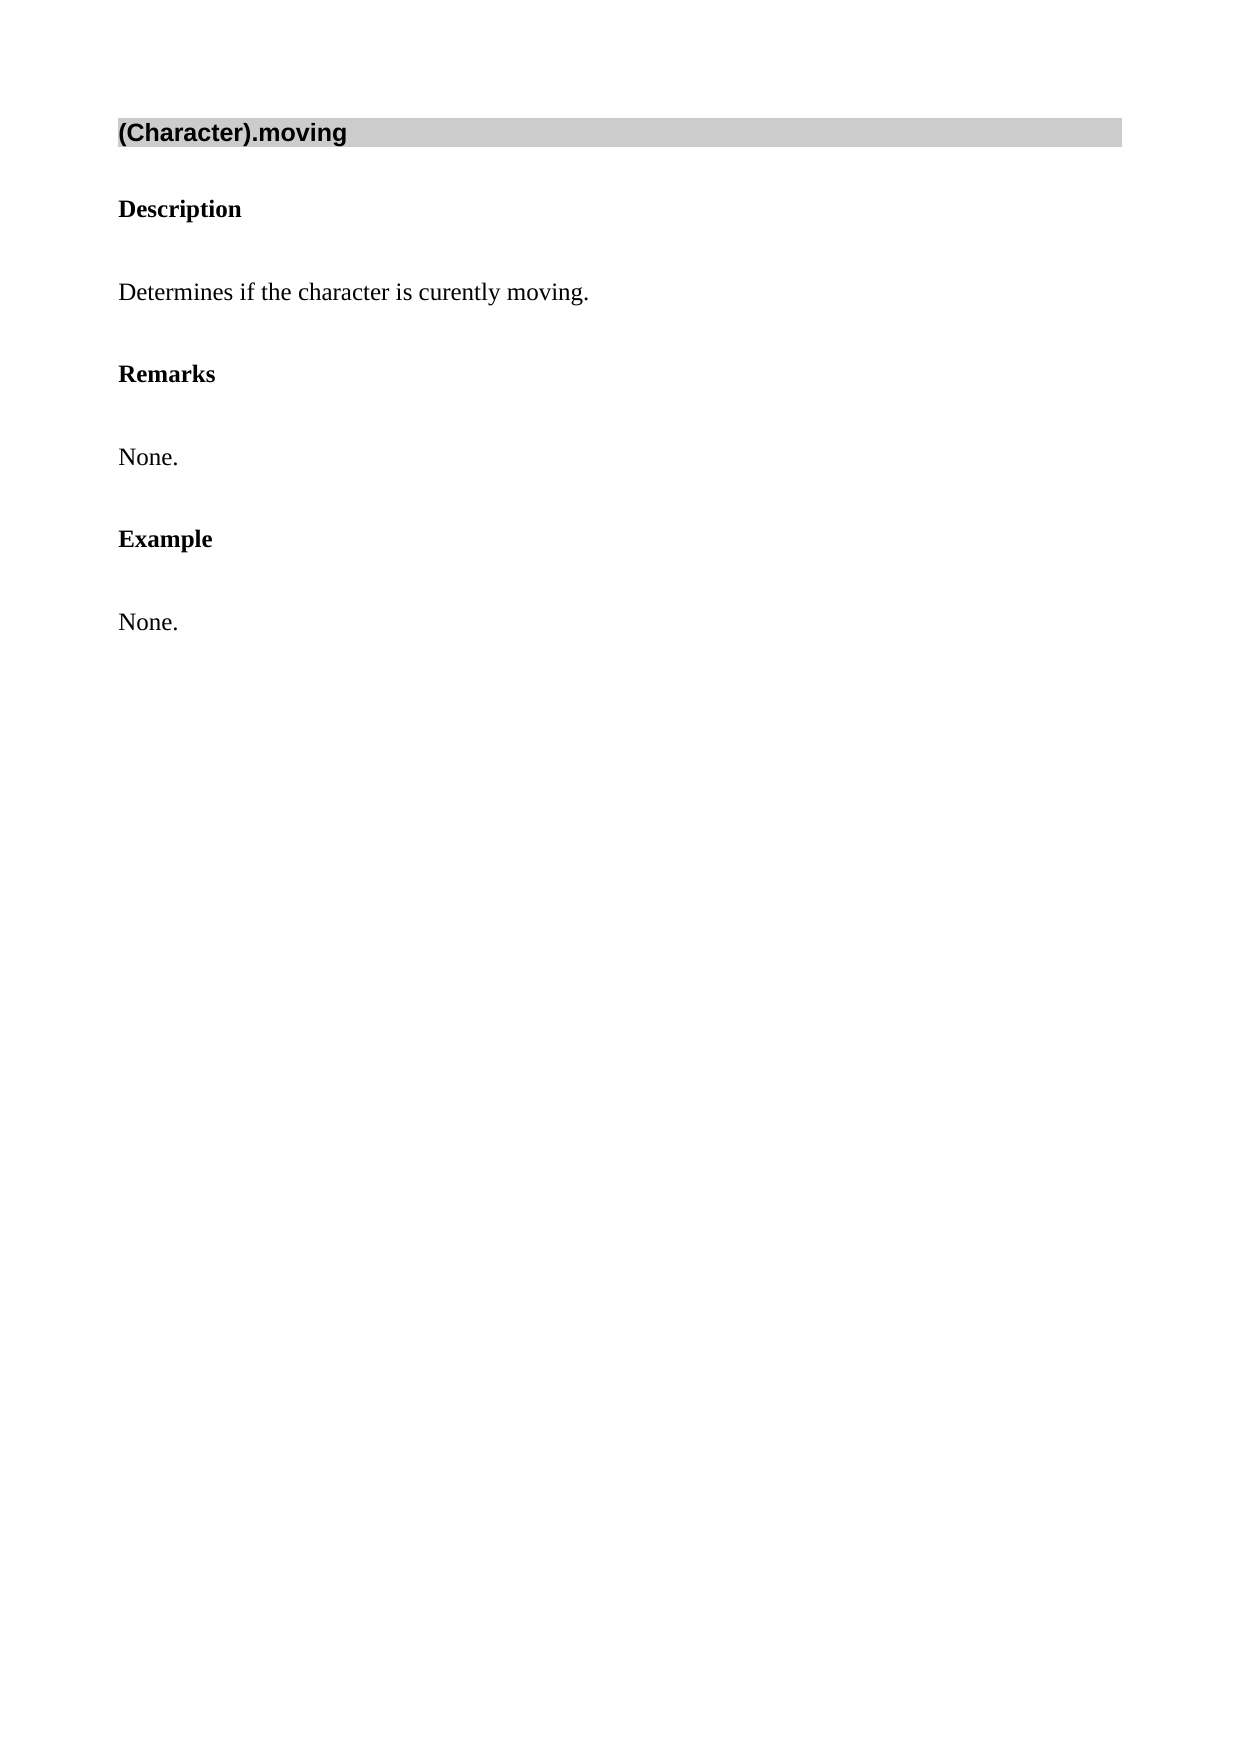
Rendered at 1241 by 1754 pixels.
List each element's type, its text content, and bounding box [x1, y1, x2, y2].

text None. [118, 607, 1122, 636]
text Example [118, 524, 1122, 553]
subtitle (Character).moving [118, 118, 1122, 147]
text None. [118, 442, 1122, 471]
text Description [118, 194, 1122, 223]
text Remarks [118, 359, 1122, 388]
text Determines if the character is curently moving. [118, 277, 1122, 306]
